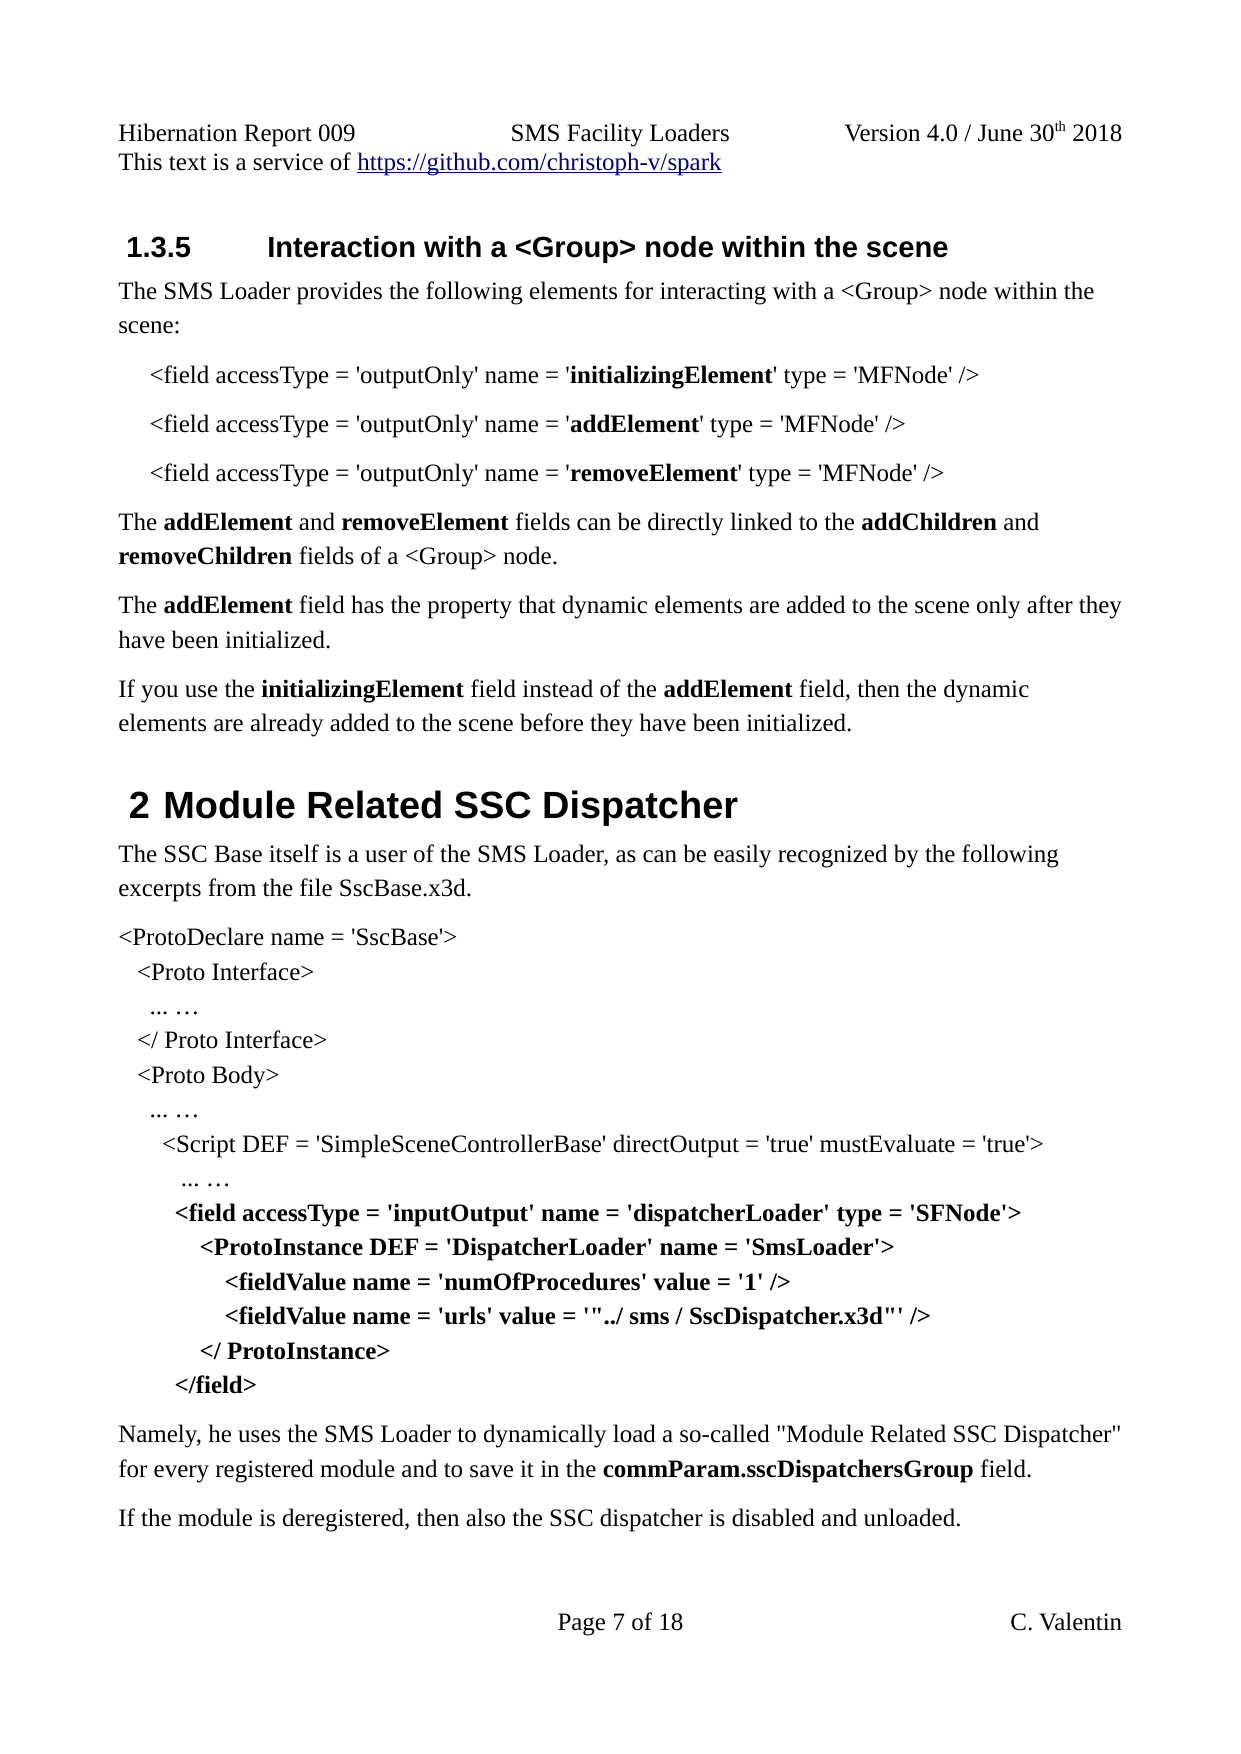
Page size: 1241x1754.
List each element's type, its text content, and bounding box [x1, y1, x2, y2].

text <field accessType = 'outputOnly' name = 'removeElement' type = 'MFNode' /> [118, 458, 1122, 487]
text If the module is deregistered, then also the SSC dispatcher is disabled and unloaded. [118, 1503, 1122, 1532]
text <field accessType = 'outputOnly' name = 'addElement' type = 'MFNode' /> [118, 409, 1122, 437]
text The addElement and removeElement fields can be directly linked to the addChildren and removeChildren fields of a <Group> node. [118, 507, 1122, 570]
text <ProtoDeclare name = 'SscBase'> <Proto Interface> ... … </ Proto Interface> <Proto Body> ... … <Script DEF = 'SimpleSceneControllerBase' directOutput = 'true' mustEvaluate = 'true'> ... … <field accessType = 'inputOutput' name = 'dispatcherLoader' type = 'SFNode'> <ProtoInstance DEF = 'DispatcherLoader' name = 'SmsLoader'> <fieldValue name = 'numOfProcedures' value = '1' /> <fieldValue name = 'urls' value = '"../ sms / SscDispatcher.x3d"' /> </ ProtoInstance> </field> [118, 922, 1122, 1399]
text The SMS Loader provides the following elements for interacting with a <Group> node within the scene: [118, 276, 1122, 339]
text The SSC Base itself is a user of the SMS Loader, as can be easily recognized by the following excerpts from the file SscBase.x3d. [118, 839, 1122, 902]
text Namely, he uses the SMS Loader to dynamically load a so-called "Module Related SSC Dispatcher" for every registered module and to save it in the commParam.sscDispatchersGroup field. [118, 1419, 1122, 1483]
text The addElement field has the property that dynamic elements are added to the scene only after they have been initialized. [118, 590, 1122, 654]
text <field accessType = 'outputOnly' name = 'initializingElement' type = 'MFNode' /> [118, 360, 1122, 388]
subtitle Module Related SSC Dispatcher [118, 782, 1122, 826]
text If you use the initializingElement field instead of the addElement field, then the dynamic elements are already added to the scene before they have been initialized. [118, 674, 1122, 737]
subtitle Interaction with a <Group> node within the scene [118, 230, 1122, 264]
